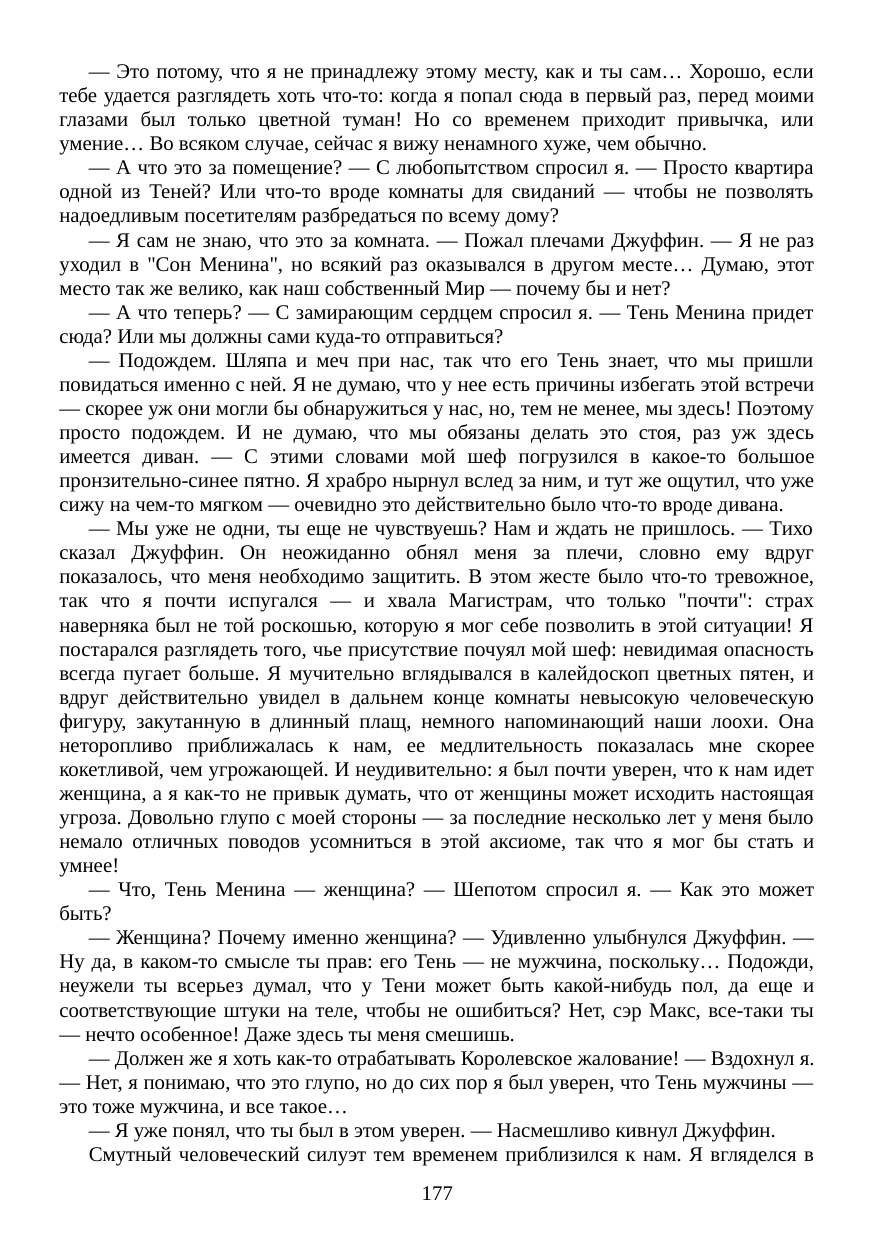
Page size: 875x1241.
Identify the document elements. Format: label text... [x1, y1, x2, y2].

text — А что теперь? — С замирающим сердцем спросил я. — Тень Менина придет сюда? Или мы должны сами куда-то отправиться? [59, 300, 815, 348]
text — Женщина? Почему именно женщина? — Удивленно улыбнулся Джуффин. — Ну да, в каком-то смысле ты прав: его Тень — не мужчина, поскольку… Подожди, неужели ты всерьез думал, что у Тени может быть какой-нибудь пол, да еще и соответствующие штуки на теле, чтобы не ошибиться? Нет, сэр Макс, все-таки ты — нечто особенное! Даже здесь ты меня смешишь. [59, 925, 815, 1046]
text — Я сам не знаю, что это за комната. — Пожал плечами Джуффин. — Я не раз уходил в "Сон Менина", но всякий раз оказывался в другом месте… Думаю, этот место так же велико, как наш собственный Мир — почему бы и нет? [59, 227, 815, 300]
text — Я уже понял, что ты был в этом уверен. — Насмешливо кивнул Джуффин. [59, 1118, 815, 1142]
text — А что это за помещение? — С любопытством спросил я. — Просто квартира одной из Теней? Или что-то вроде комнаты для свиданий — чтобы не позволять надоедливым посетителям разбредаться по всему дому? [59, 155, 815, 227]
text — Мы уже не одни, ты еще не чувствуешь? Нам и ждать не пришлось. — Тихо сказал Джуффин. Он неожиданно обнял меня за плечи, словно ему вдруг показалось, что меня необходимо защитить. В этом жесте было что-то тревожное, так что я почти испугался — и хвала Магистрам, что только "почти": страх наверняка был не той роскошью, которую я мог себе позволить в этой ситуации! Я постарался разглядеть того, чье присутствие почуял мой шеф: невидимая опасность всегда пугает больше. Я мучительно вглядывался в калейдоскоп цветных пятен, и вдруг действительно увидел в дальнем конце комнаты невысокую человеческую фигуру, закутанную в длинный плащ, немного напоминающий наши лоохи. Она неторопливо приближалась к нам, ее медлительность показалась мне скорее кокетливой, чем угрожающей. И неудивительно: я был почти уверен, что к нам идет женщина, а я как-то не привык думать, что от женщины может исходить настоящая угроза. Довольно глупо с моей стороны — за последние несколько лет у меня было немало отличных поводов усомниться в этой аксиоме, так что я мог бы стать и умнее! [59, 516, 815, 877]
text — Подождем. Шляпа и меч при нас, так что его Тень знает, что мы пришли повидаться именно с ней. Я не думаю, что у нее есть причины избегать этой встречи — скорее уж они могли бы обнаружиться у нас, но, тем не менее, мы здесь! Поэтому просто подождем. И не думаю, что мы обязаны делать это стоя, раз уж здесь имеется диван. — С этими словами мой шеф погрузился в какое-то большое пронзительно-синее пятно. Я храбро нырнул вслед за ним, и тут же ощутил, что уже сижу на чем-то мягком — очевидно это действительно было что-то вроде дивана. [59, 348, 815, 516]
text — Должен же я хоть как-то отрабатывать Королевское жалование! — Вздохнул я. — Нет, я понимаю, что это глупо, но до сих пор я был уверен, что Тень мужчины — это тоже мужчина, и все такое… [59, 1046, 815, 1118]
text — Что, Тень Менина — женщина? — Шепотом спросил я. — Как это может быть? [59, 877, 815, 925]
text Смутный человеческий силуэт тем временем приблизился к нам. Я вгляделся в [59, 1142, 815, 1166]
text — Это потому, что я не принадлежу этому месту, как и ты сам… Хорошо, если тебе удается разглядеть хоть что-то: когда я попал сюда в первый раз, перед моими глазами был только цветной туман! Но со временем приходит привычка, или умение… Во всяком случае, сейчас я вижу ненамного хуже, чем обычно. [59, 59, 815, 155]
